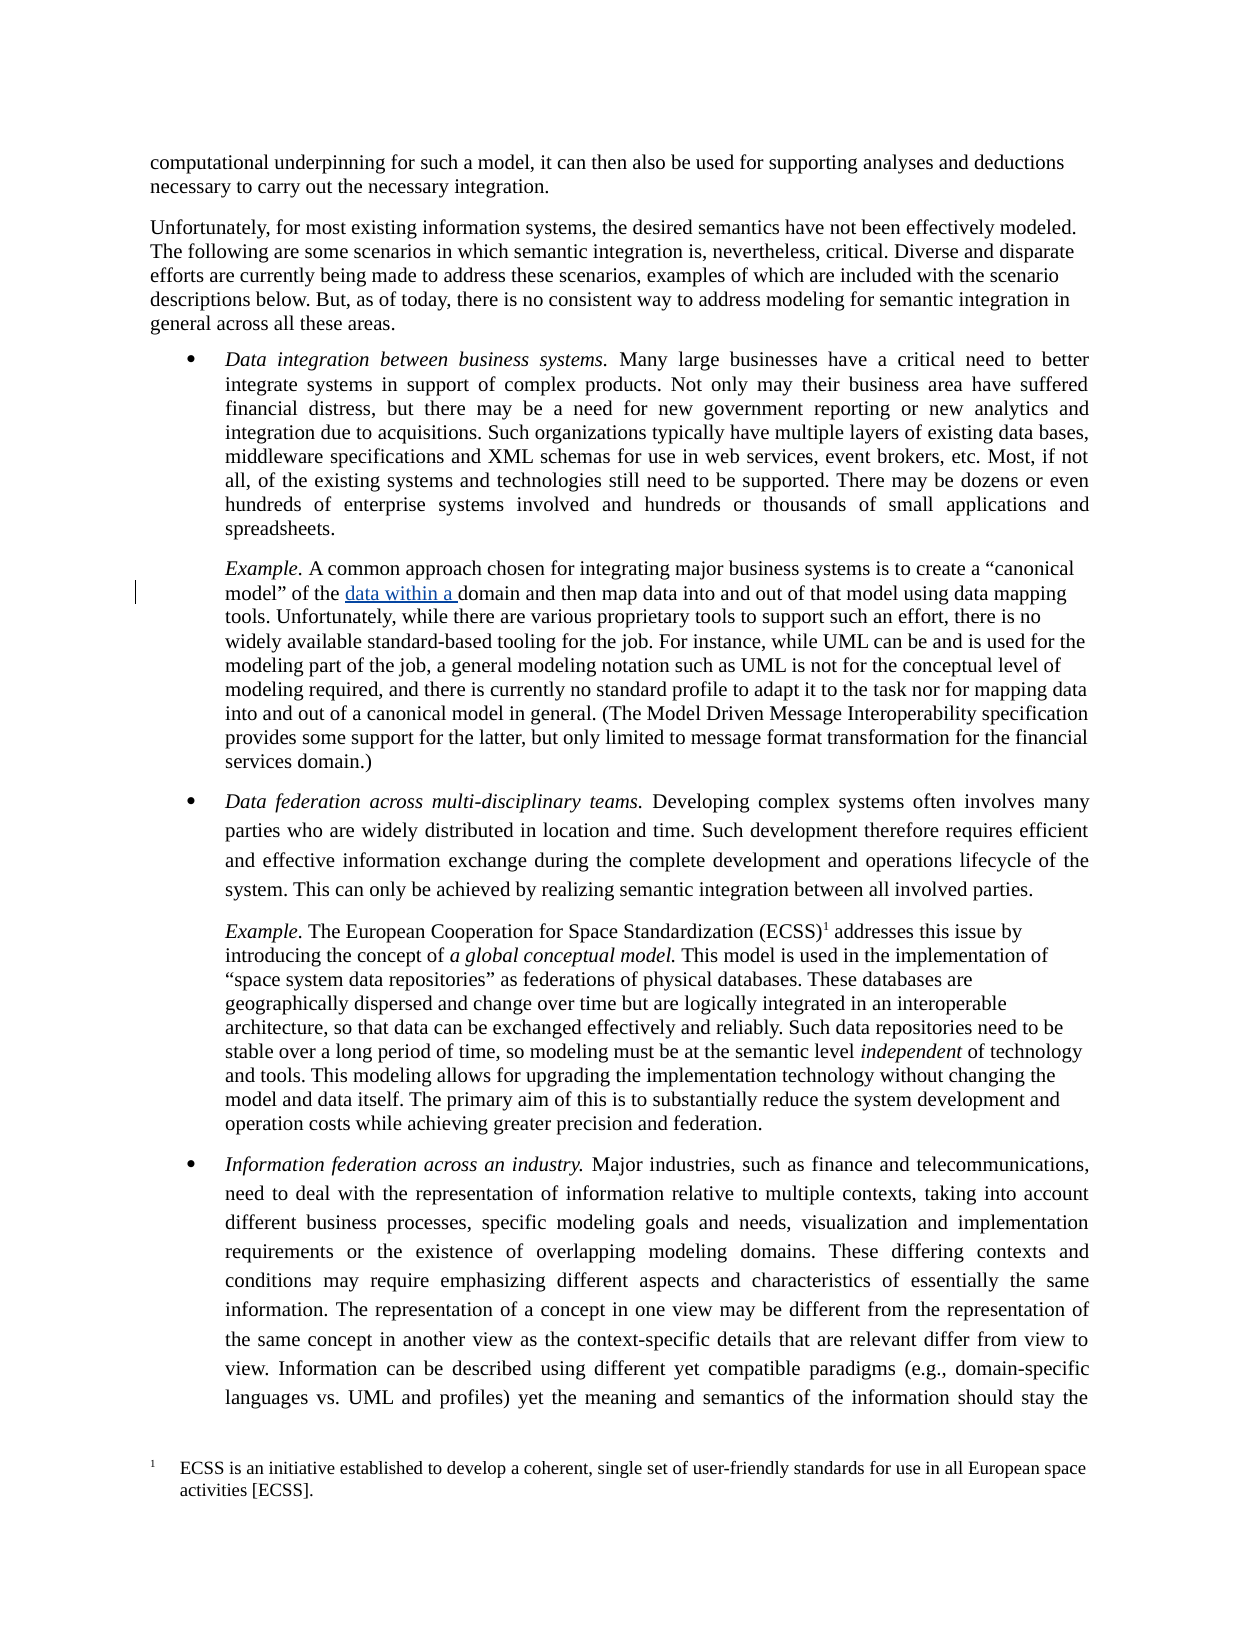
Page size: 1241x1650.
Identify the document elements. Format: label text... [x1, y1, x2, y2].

text computational underpinning for such a model, it can then also be used for supporting analyses and deductions necessary to carry out the necessary integration. [150, 150, 1090, 198]
text Example. The European Cooperation for Space Standardization (ECSS) addresses this issue by introducing the concept of a global conceptual model. This model is used in the implementation of “space system data repositories” as federations of physical databases. These databases are geographically dispersed and change over time but are logically integrated in an interoperable architecture, so that data can be exchanged effectively and reliably. Such data repositories need to be stable over a long period of time, so modeling must be at the semantic level independent of technology and tools. This modeling allows for upgrading the implementation technology without changing the model and data itself. The primary aim of this is to substantially reduce the system development and operation costs while achieving greater precision and federation. [225, 918, 1090, 1135]
list Information federation across an industry. Major industries, such as finance and telecommunications, need to deal with the representation of information relative to multiple contexts, taking into account different business processes, specific modeling goals and needs, visualization and implementation requirements or the existence of overlapping modeling domains. These differing contexts and conditions may require emphasizing different aspects and characteristics of essentially the same information. The representation of a concept in one view may be different from the representation of the same concept in another view as the context-specific details that are relevant differ from view to view. Information can be described using different yet compatible paradigms (e.g., domain-specific languages vs. UML and profiles) yet the meaning and semantics of the information should stay the [187, 1148, 1090, 1410]
text ECSS is an initiative established to develop a coherent, single set of user-friendly standards for use in all European space activities [ECSS]. [150, 1457, 1090, 1500]
text Example. A common approach chosen for integrating major business systems is to create a “canonical model” of the data within a domain and then map data into and out of that model using data mapping tools. Unfortunately, while there are various proprietary tools to support such an effort, there is no widely available standard-based tooling for the job. For instance, while UML can be and is used for the modeling part of the job, a general modeling notation such as UML is not for the conceptual level of modeling required, and there is currently no standard profile to adapt it to the task nor for mapping data into and out of a canonical model in general. (The Model Driven Message Interoperability specification provides some support for the latter, but only limited to message format transformation for the financial services domain.) [225, 556, 1090, 773]
list Data integration between business systems. Many large businesses have a critical need to better integrate systems in support of complex products. Not only may their business area have suffered financial distress, but there may be a need for new government reporting or new analytics and integration due to acquisitions. Such organizations typically have multiple layers of existing data bases, middleware specifications and XML schemas for use in web services, event brokers, etc. Most, if not all, of the existing systems and technologies still need to be supported. There may be dozens or even hundreds of enterprise systems involved and hundreds or thousands of small applications and spreadsheets. [187, 347, 1090, 540]
text Unfortunately, for most existing information systems, the desired semantics have not been effectively modeled. The following are some scenarios in which semantic integration is, nevertheless, critical. Diverse and disparate efforts are currently being made to address these scenarios, examples of which are included with the scenario descriptions below. But, as of today, there is no consistent way to address modeling for semantic integration in general across all these areas. [150, 214, 1090, 335]
list Data federation across multi-disciplinary teams. Developing complex systems often involves many parties who are widely distributed in location and time. Such development therefore requires efficient and effective information exchange during the complete development and operations lifecycle of the system. This can only be achieved by realizing semantic integration between all involved parties. [187, 785, 1090, 902]
